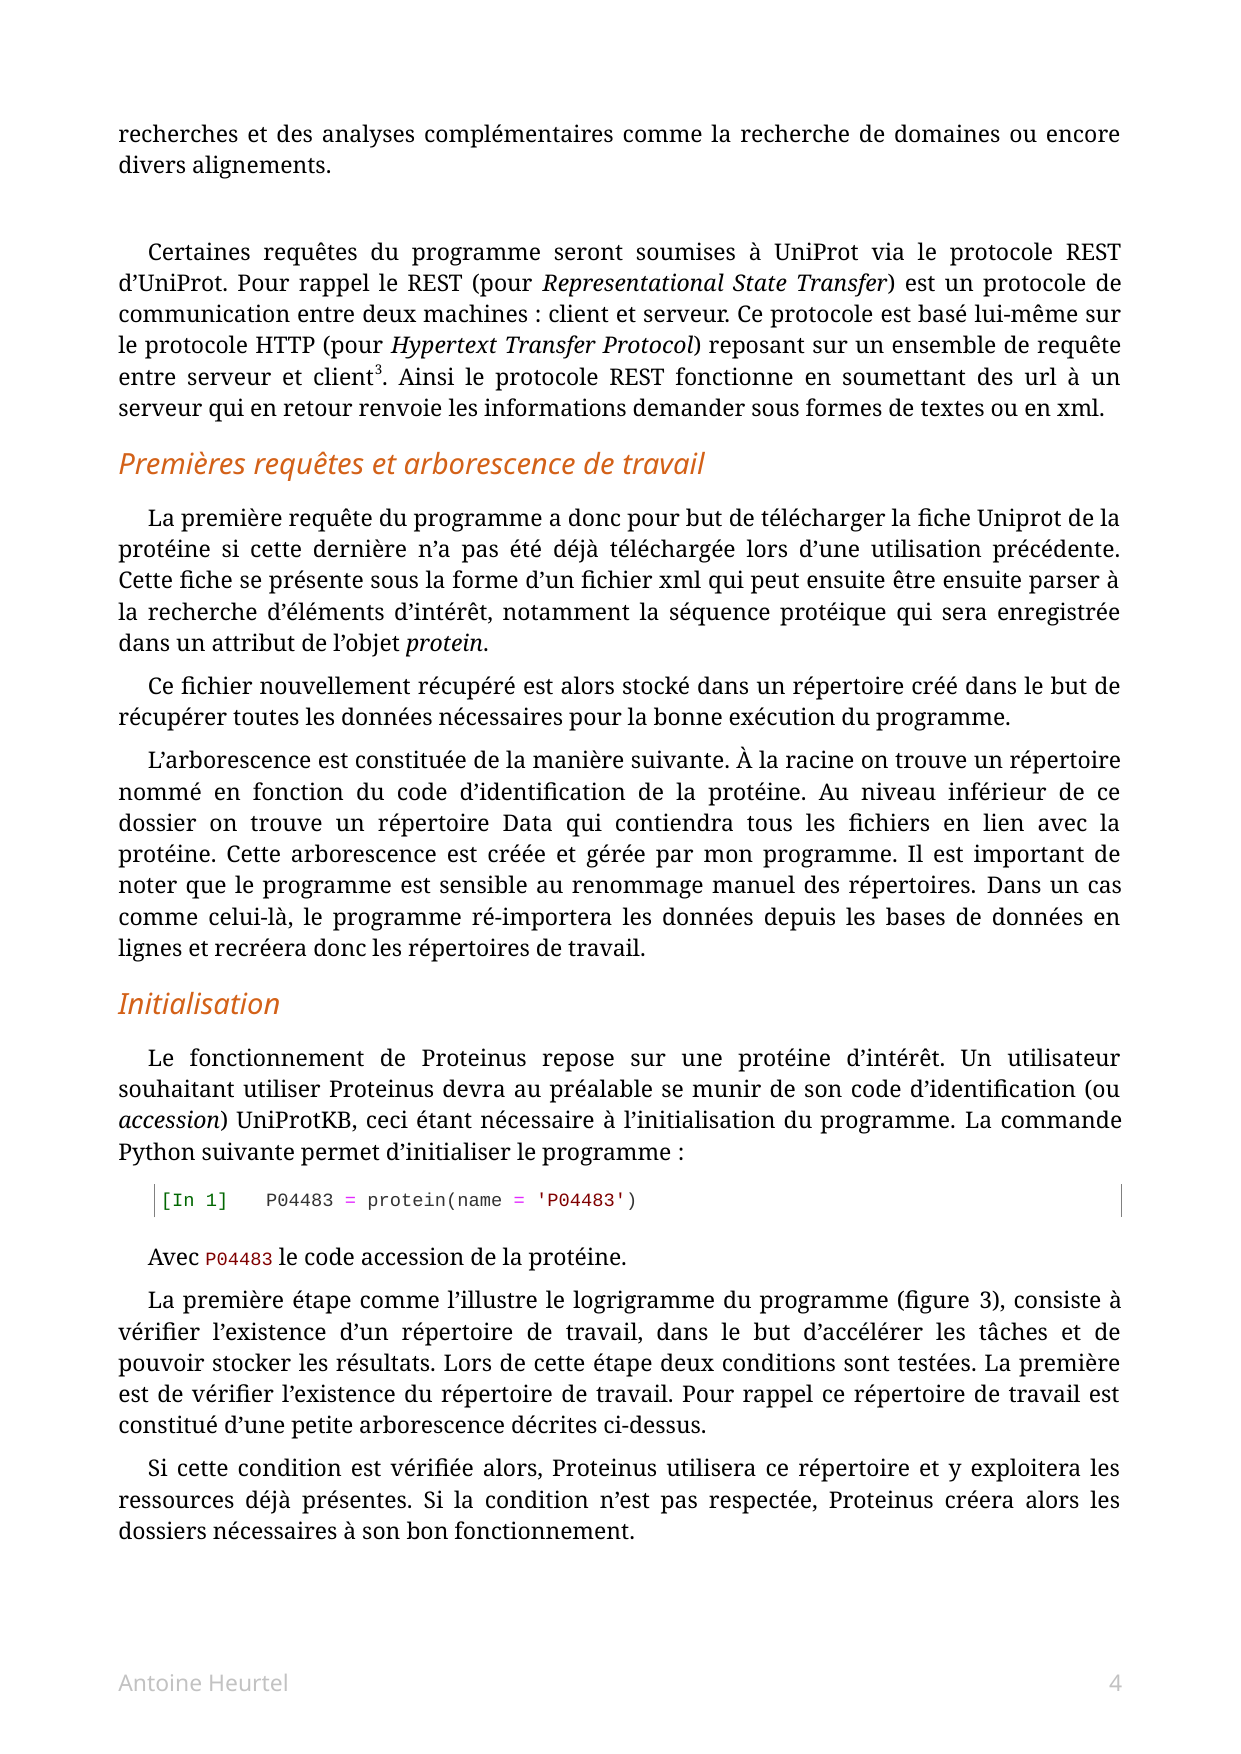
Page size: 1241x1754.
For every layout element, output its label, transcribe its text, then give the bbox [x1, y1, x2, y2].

subtitle Premières requêtes et arborescence de travail [118, 444, 1122, 483]
text Certaines requêtes du programme seront soumises à UniProt via le protocole REST d’UniProt. Pour rappel le REST (pour Representational State Transfer) est un protocole de communication entre deux machines : client et serveur. Ce protocole est basé lui-même sur le protocole HTTP (pour Hypertext Transfer Protocol) reposant sur un ensemble de requête entre serveur et client3. Ainsi le protocole REST fonctionne en soumettant des url à un serveur qui en retour renvoie les informations demander sous formes de textes ou en xml. [118, 236, 1122, 423]
text La première requête du programme a donc pour but de télécharger la fiche Uniprot de la protéine si cette dernière n’a pas été déjà téléchargée lors d’une utilisation précédente. Cette fiche se présente sous la forme d’un fichier xml qui peut ensuite être ensuite parser à la recherche d’éléments d’intérêt, notamment la séquence protéique qui sera enregistrée dans un attribut de l’objet protein. [118, 502, 1122, 658]
text La première étape comme l’illustre le logrigramme du programme (figure 3), consiste à vérifier l’existence d’un répertoire de travail, dans le but d’accélérer les tâches et de pouvoir stocker les résultats. Lors de cette étape deux conditions sont testées. La première est de vérifier l’existence du répertoire de travail. Pour rappel ce répertoire de travail est constitué d’une petite arborescence décrites ci-dessus. [118, 1284, 1122, 1441]
text recherches et des analyses complémentaires comme la recherche de domaines ou encore divers alignements. [118, 118, 1122, 181]
text Si cette condition est vérifiée alors, Proteinus utilisera ce répertoire et y exploitera les ressources déjà présentes. Si la condition n’est pas respectée, Proteinus créera alors les dossiers nécessaires à son bon fonctionnement. [118, 1452, 1122, 1546]
subtitle Initialisation [118, 983, 1122, 1023]
list P04483 = protein(name = 'P04483') [155, 1184, 1121, 1217]
text L’arborescence est constituée de la manière suivante. À la racine on trouve un répertoire nommé en fonction du code d’identification de la protéine. Au niveau inférieur de ce dossier on trouve un répertoire Data qui contiendra tous les fichiers en lien avec la protéine. Cette arborescence est créée et gérée par mon programme. Il est important de noter que le programme est sensible au renommage manuel des répertoires. Dans un cas comme celui-là, le programme ré-importera les données depuis les bases de données en lignes et recréera donc les répertoires de travail. [118, 744, 1122, 963]
text Le fonctionnement de Proteinus repose sur une protéine d’intérêt. Un utilisateur souhaitant utiliser Proteinus devra au préalable se munir de son code d’identification (ou accession) UniProtKB, ceci étant nécessaire à l’initialisation du programme. La commande Python suivante permet d’initialiser le programme : [118, 1042, 1122, 1167]
text Ce fichier nouvellement récupéré est alors stocké dans un répertoire créé dans le but de récupérer toutes les données nécessaires pour la bonne exécution du programme. [118, 670, 1122, 732]
text Avec P04483 le code accession de la protéine. [118, 1241, 1122, 1272]
